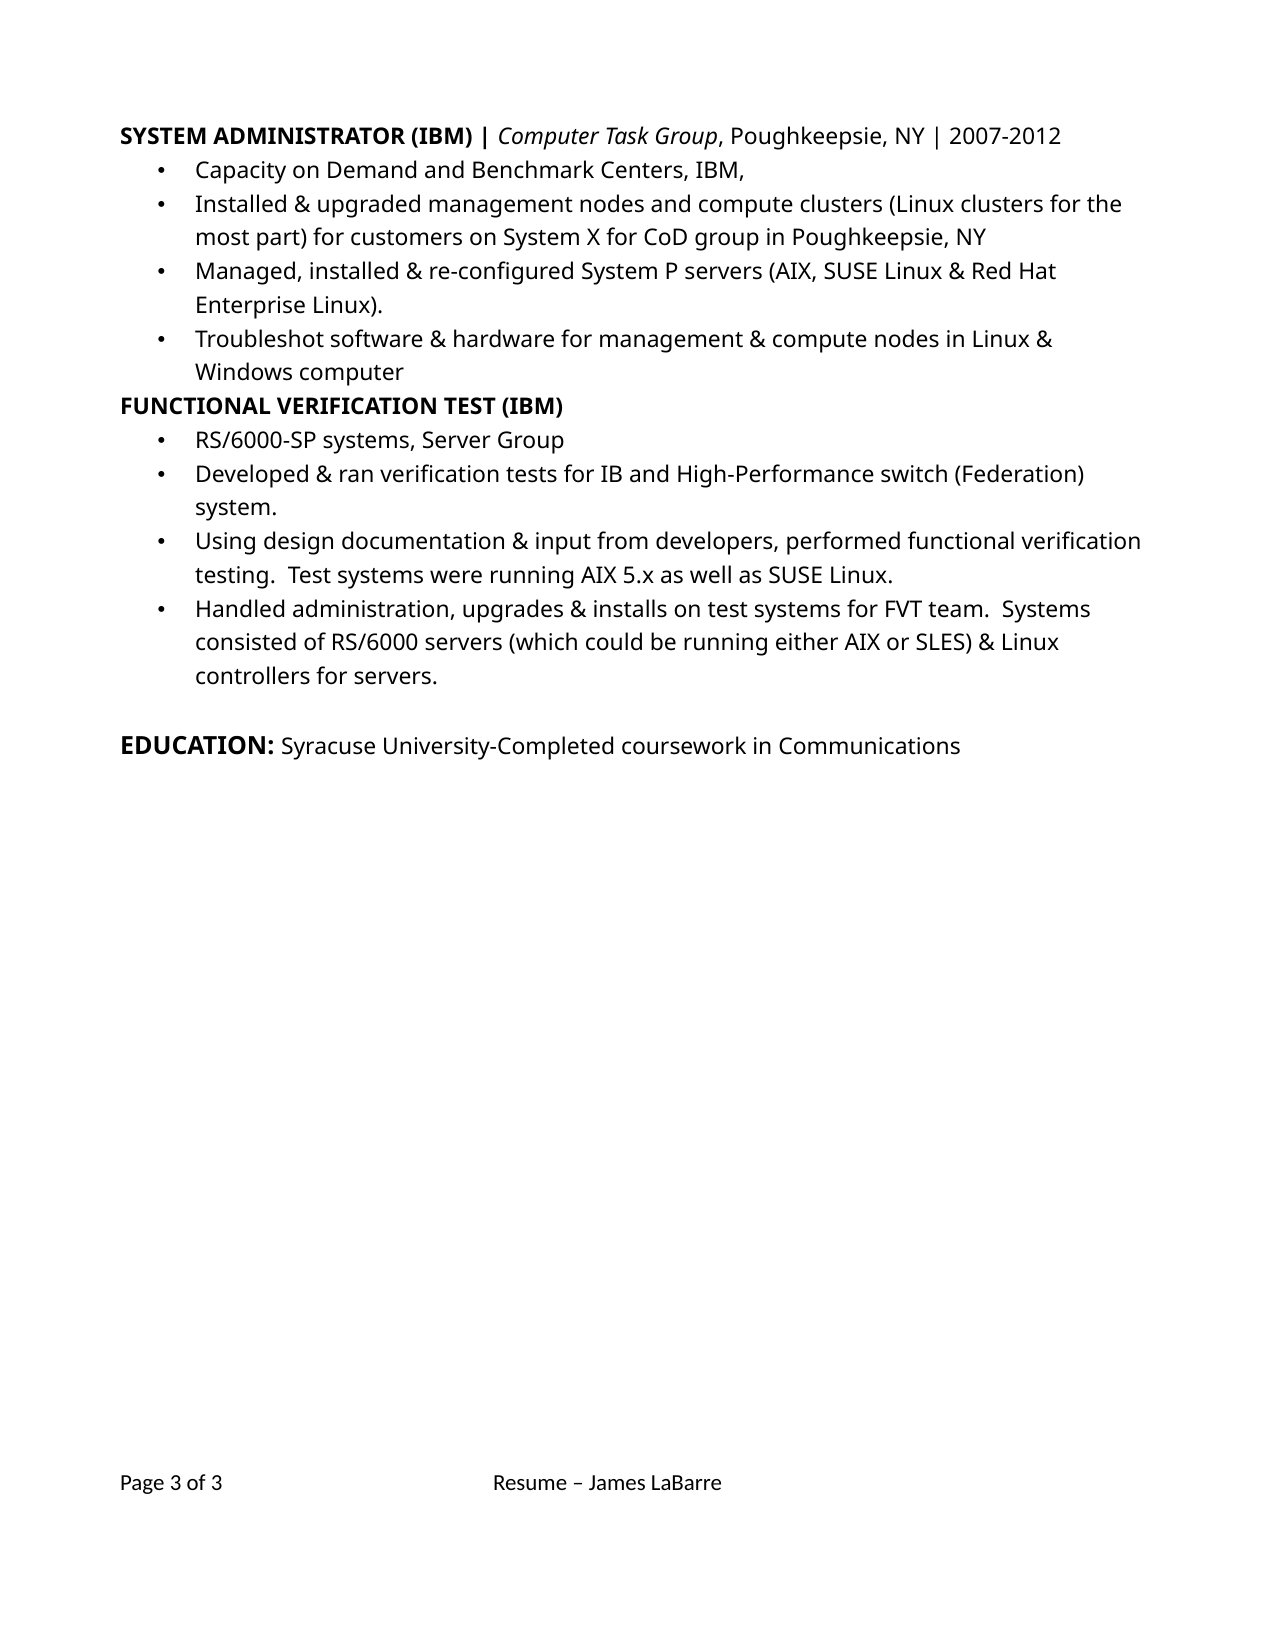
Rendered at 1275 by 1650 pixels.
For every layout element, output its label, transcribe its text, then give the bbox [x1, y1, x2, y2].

list Developed & ran verification tests for IB and High-Performance switch (Federation) system. [157, 457, 1155, 522]
list Managed, installed & re-configured System P servers (AIX, SUSE Linux & Red Hat Enterprise Linux). [157, 255, 1155, 320]
text SYSTEM ADMINISTRATOR (IBM) | Computer Task Group, Poughkeepsie, NY | 2007-2012 [120, 120, 1155, 151]
list Using design documentation & input from developers, performed functional verification testing. Test systems were running AIX 5.x as well as SUSE Linux. [157, 525, 1155, 590]
list Handled administration, upgrades & installs on test systems for FVT team. Systems consisted of RS/6000 servers (which could be running either AIX or SLES) & Linux controllers for servers. [157, 592, 1155, 691]
list Troubleshot software & hardware for management & compute nodes in Linux & Windows computer [157, 322, 1155, 387]
list Capacity on Demand and Benchmark Centers, IBM, [157, 154, 1155, 185]
text FUNCTIONAL VERIFICATION TEST (IBM) [120, 390, 1155, 421]
list RS/6000-SP systems, Server Group [157, 424, 1155, 455]
list Installed & upgraded management nodes and compute clusters (Linux clusters for the most part) for customers on System X for CoD group in Poughkeepsie, NY [157, 187, 1155, 252]
text EDUCATION: Syracuse University-Completed coursework in Communications [120, 727, 1155, 762]
